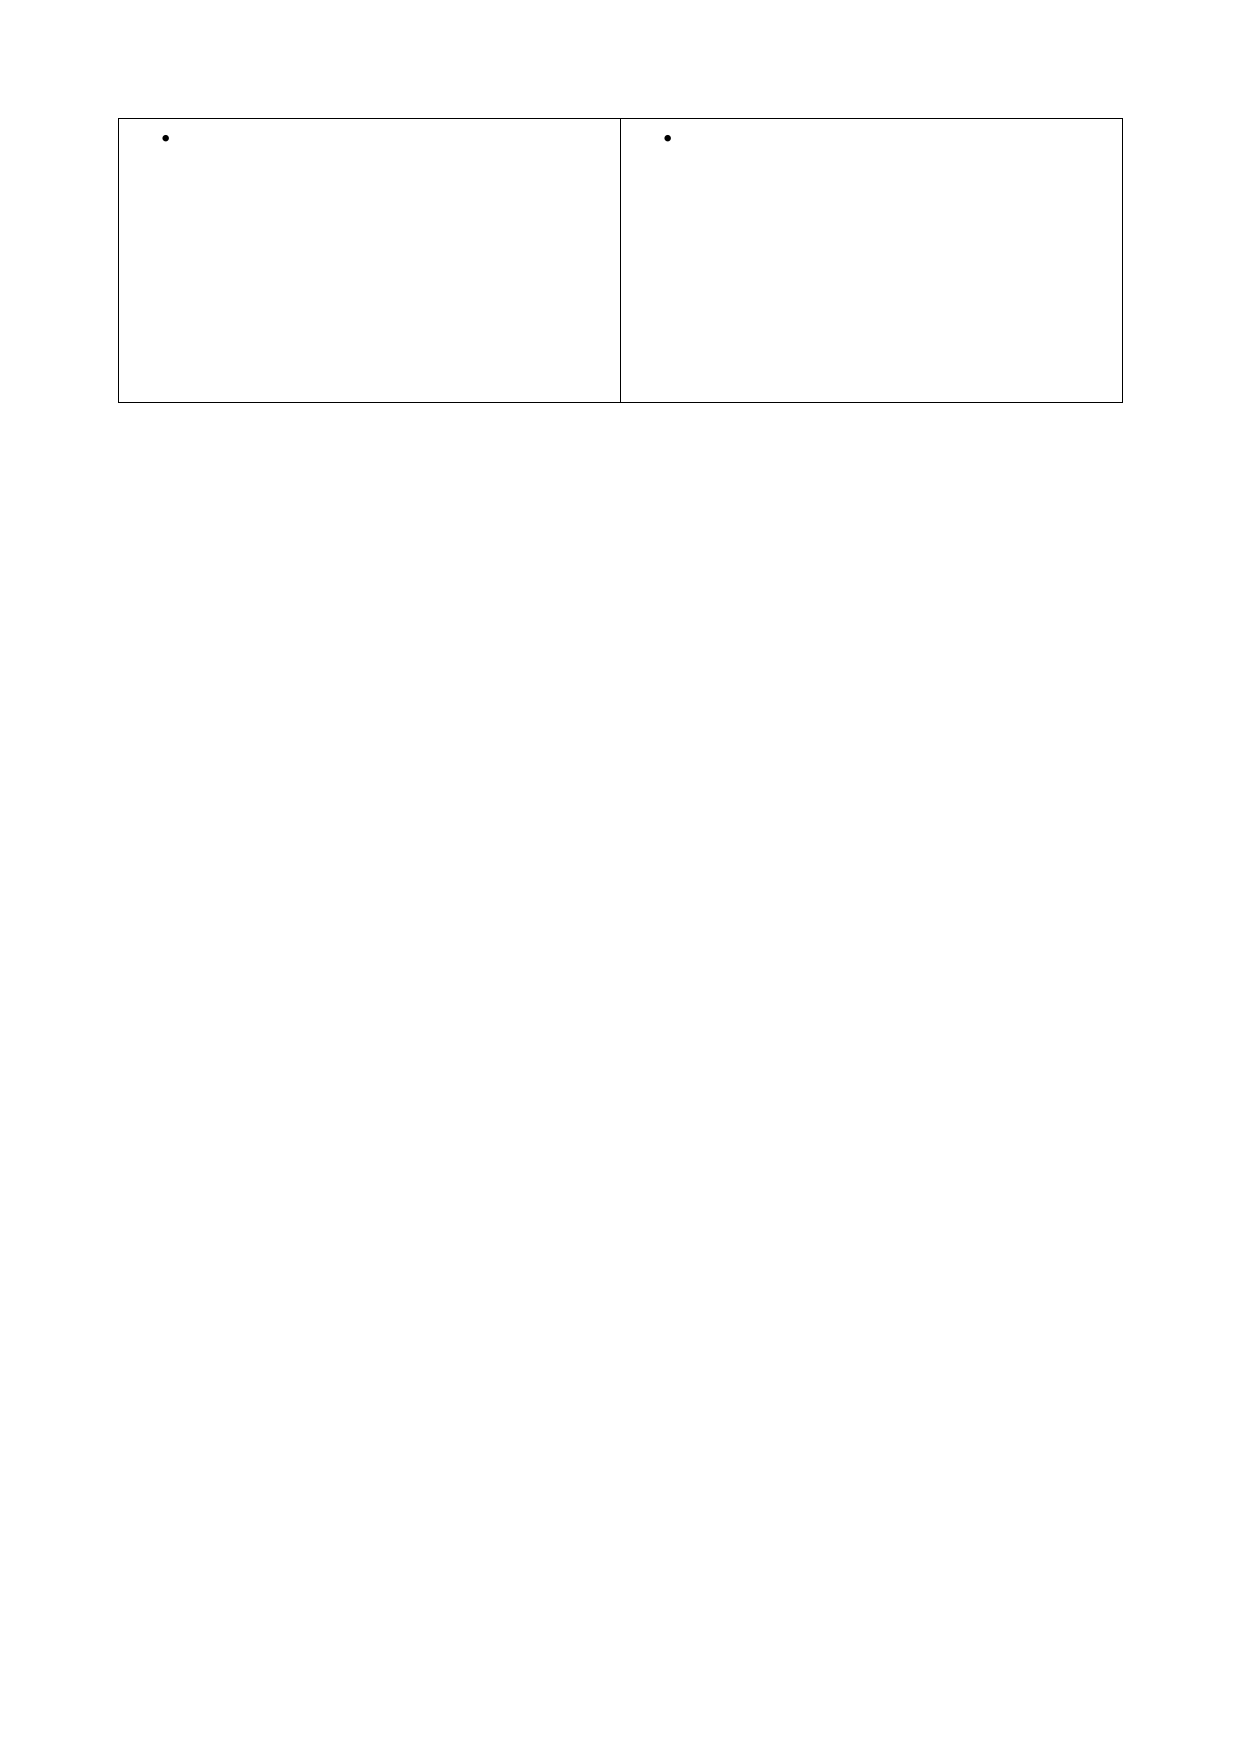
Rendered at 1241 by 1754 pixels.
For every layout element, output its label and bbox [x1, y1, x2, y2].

table_cell [621, 119, 1122, 402]
table_cell [119, 119, 620, 402]
